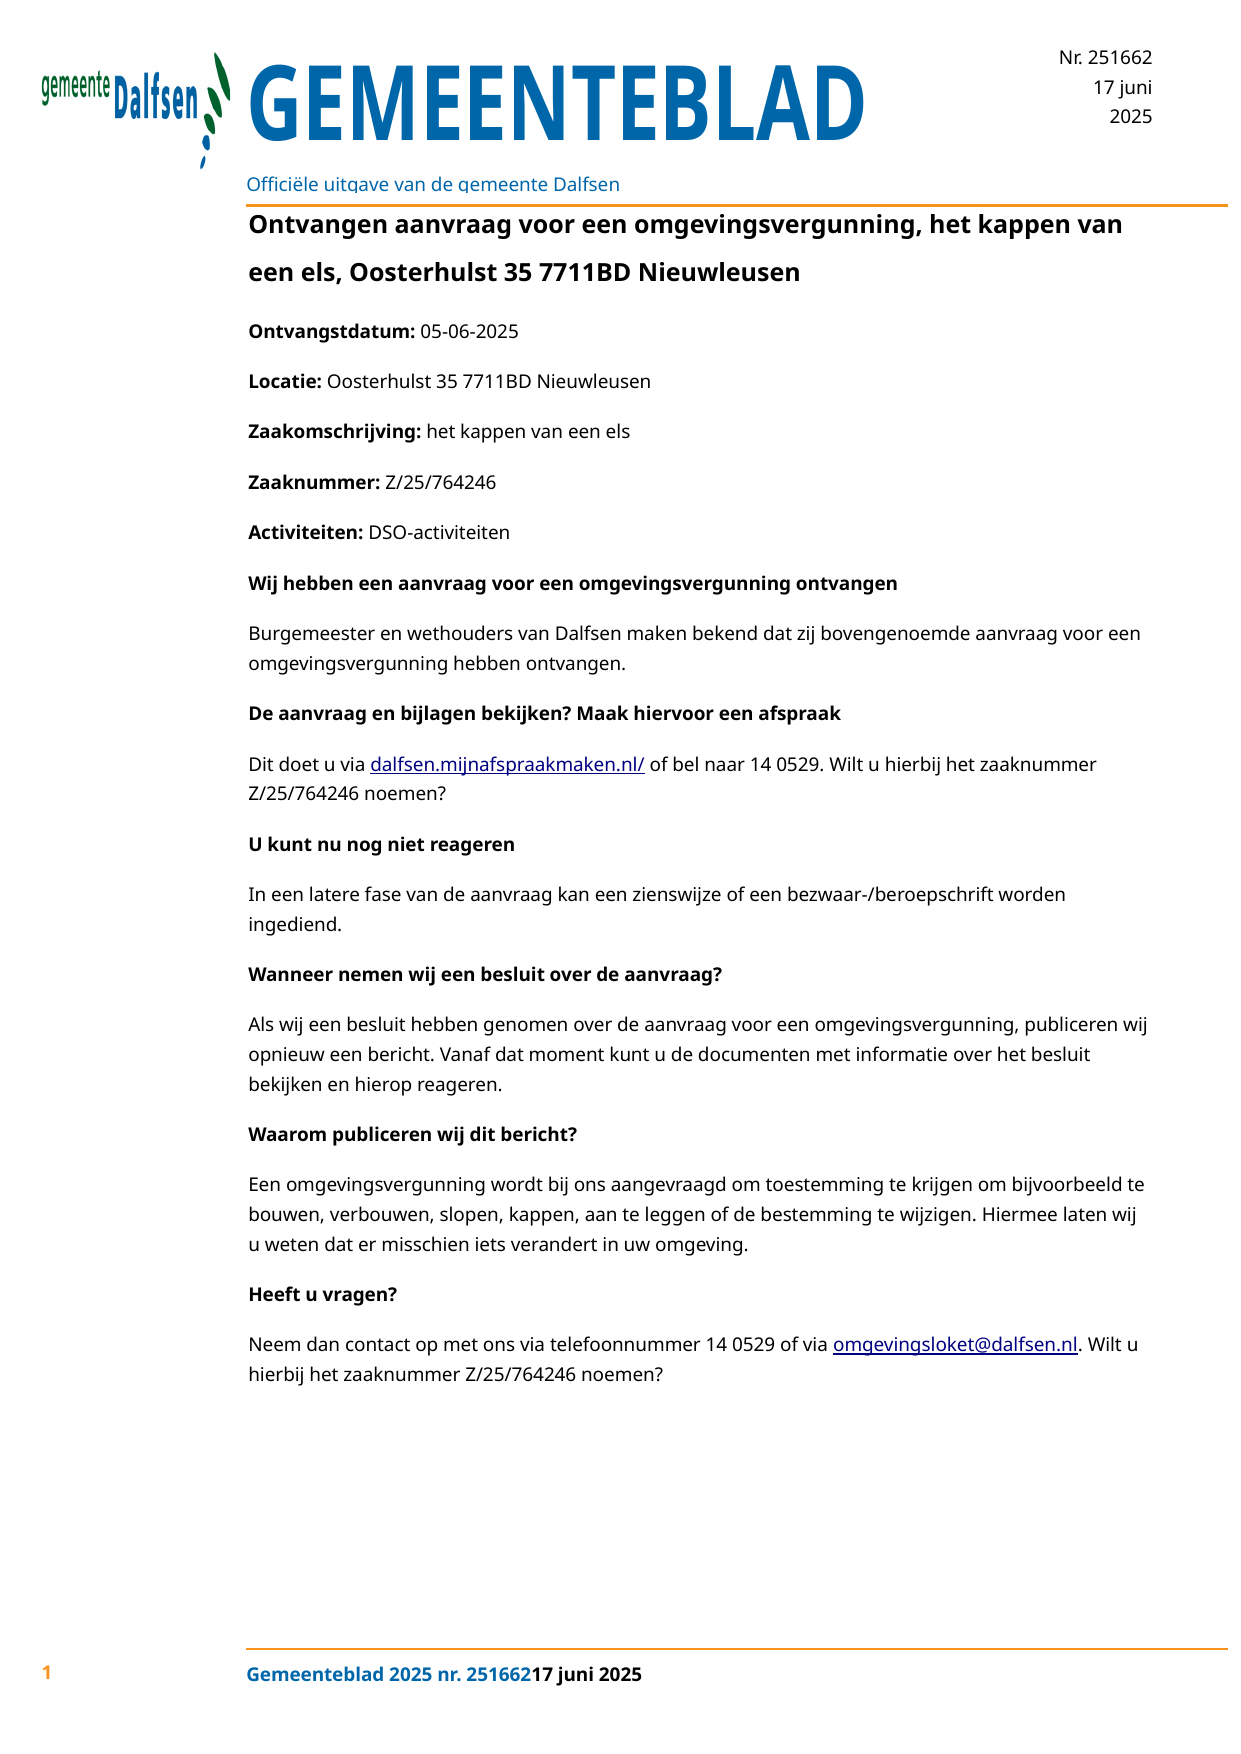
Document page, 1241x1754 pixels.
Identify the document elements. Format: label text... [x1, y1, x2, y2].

text Als wij een besluit hebben genomen over de aanvraag voor een omgevingsvergunning, publiceren wij opnieuw een bericht. Vanaf dat moment kunt u de documenten met informatie over het besluit bekijken en hierop reageren. [248, 1012, 1152, 1097]
picture [41, 47, 231, 172]
text Zaakomschrijving: het kappen van een els [248, 419, 1152, 444]
text Een omgevingsvergunning wordt bij ons aangevraagd om toestemming te krijgen om bijvoorbeeld te bouwen, verbouwen, slopen, kappen, aan te leggen of de bestemming te wijzigen. Hiermee laten wij u weten dat er misschien iets verandert in uw omgeving. [248, 1172, 1152, 1257]
text Zaaknummer: Z/25/764246 [248, 469, 1152, 495]
text Burgemeester en wethouders van Dalfsen maken bekend dat zij bovengenoemde aanvraag voor een omgevingsvergunning hebben ontvangen. [248, 620, 1152, 676]
text Wij hebben een aanvraag voor een omgevingsvergunning ontvangen [248, 570, 1152, 596]
text Dit doet u via dalfsen.mijnafspraakmaken.nl/ of bel naar 14 0529. Wilt u hierbij het zaaknummer Z/25/764246 noemen? [248, 751, 1152, 806]
text Locatie: Oosterhulst 35 7711BD Nieuwleusen [248, 368, 1152, 394]
text Neem dan contact op met ons via telefoonnummer 14 0529 of via omgevingsloket@dalfsen.nl. Wilt u hierbij het zaaknummer Z/25/764246 noemen? [248, 1332, 1152, 1387]
text Activiteiten: DSO-activiteiten [248, 519, 1152, 545]
text U kunt nu nog niet reageren [248, 831, 1152, 857]
text In een latere fase van de aanvraag kan een zienswijze of een bezwaar-/beroepschrift worden ingediend. [248, 881, 1152, 937]
text Waarom publiceren wij dit bericht? [248, 1121, 1152, 1147]
text Ontvangstdatum: 05-06-2025 [248, 318, 1152, 344]
text Wanneer nemen wij een besluit over de aanvraag? [248, 961, 1152, 987]
text De aanvraag en bijlagen bekijken? Maak hiervoor een afspraak [248, 700, 1152, 726]
text Heeft u vragen? [248, 1281, 1152, 1307]
text Ontvangen aanvraag voor een omgevingsvergunning, het kappen van een els, Oosterhulst 35 7711BD Nieuwleusen [248, 207, 1152, 288]
